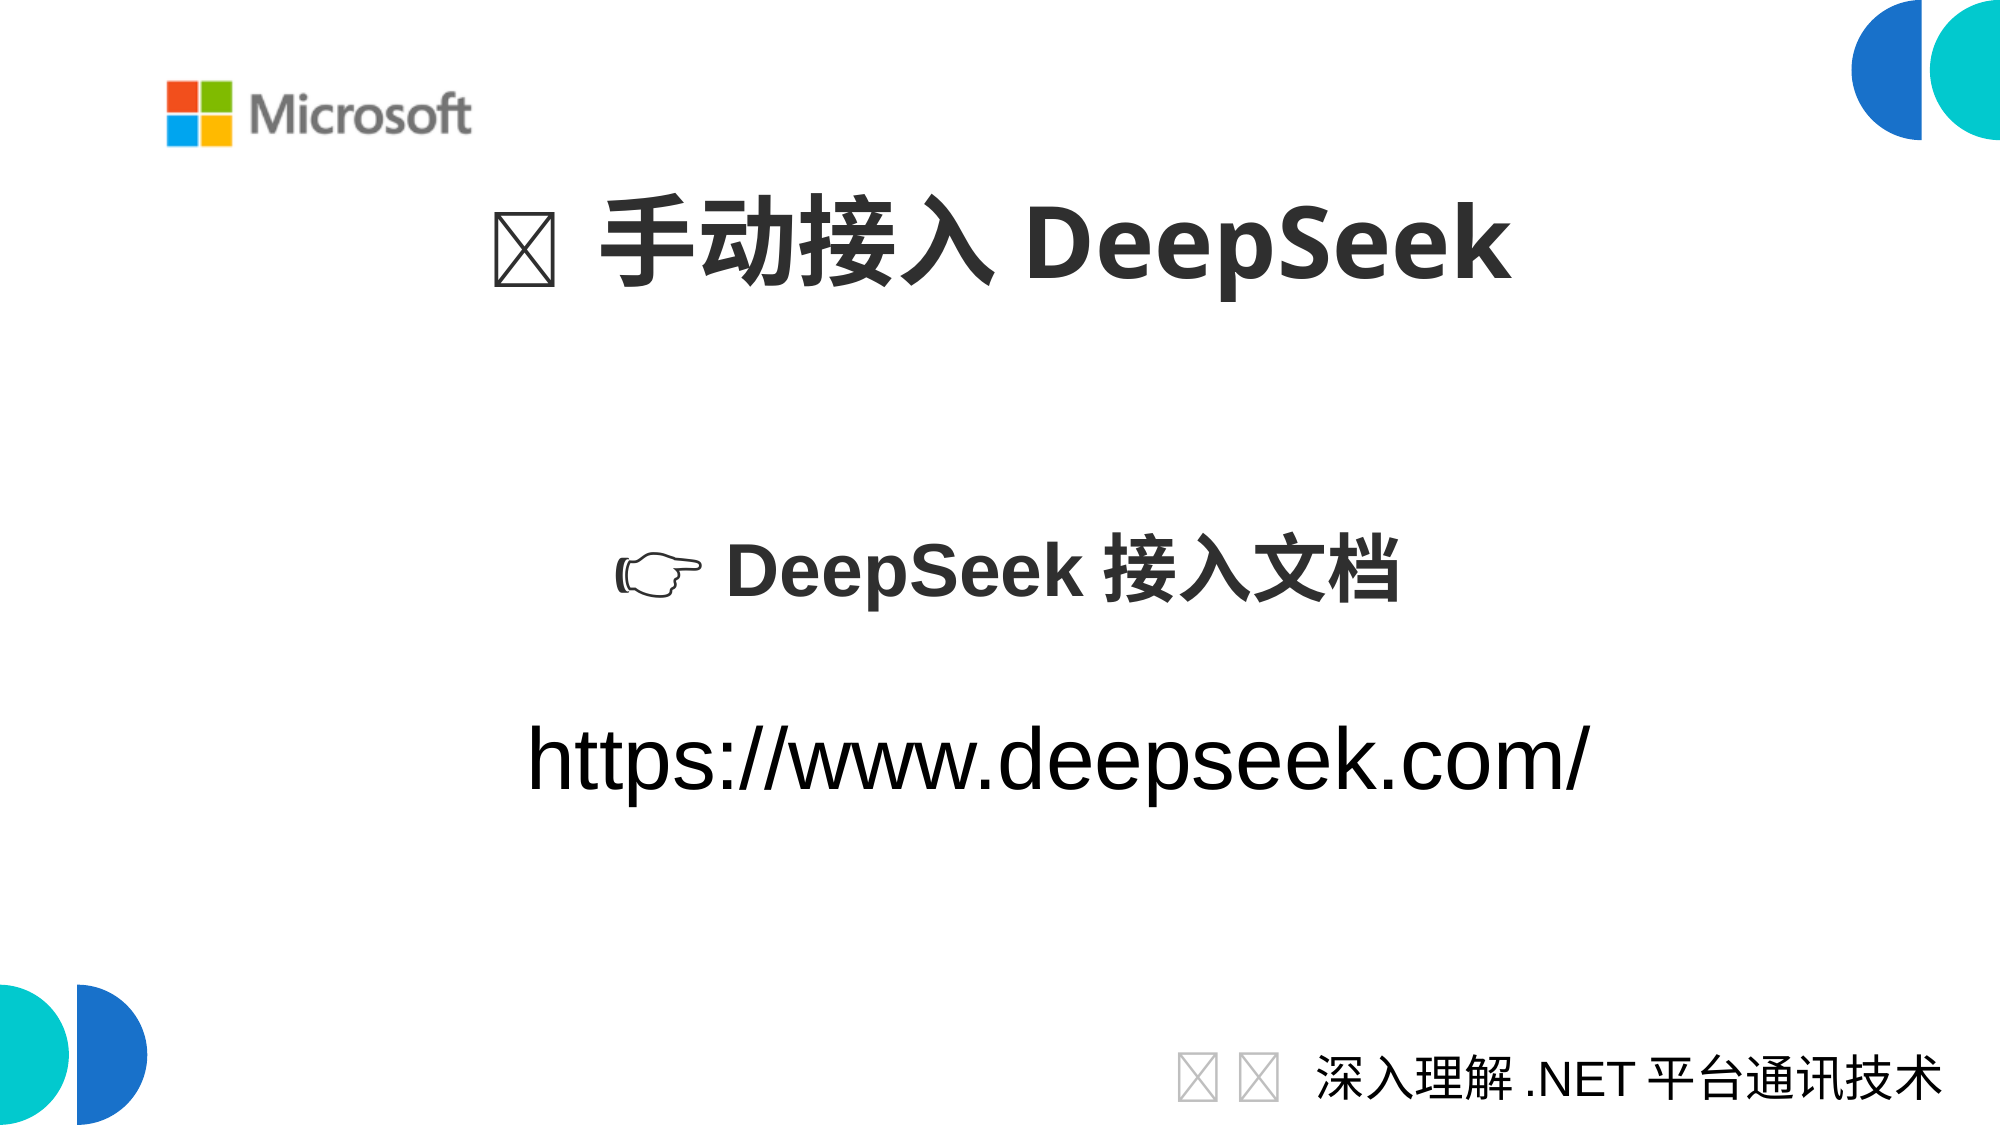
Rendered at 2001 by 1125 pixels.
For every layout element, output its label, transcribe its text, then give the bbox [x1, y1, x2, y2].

text_box 👉 DeepSeek接入文档 [215, 468, 1802, 682]
text_box https://www.deepseek.com/ [511, 702, 1679, 816]
title 🚀 手动接入DeepSeek [138, 145, 1862, 332]
picture [85, 41, 552, 189]
subtitle 🚀 🚀 深入理解.NET平台通讯技术 [1173, 1046, 1952, 1107]
